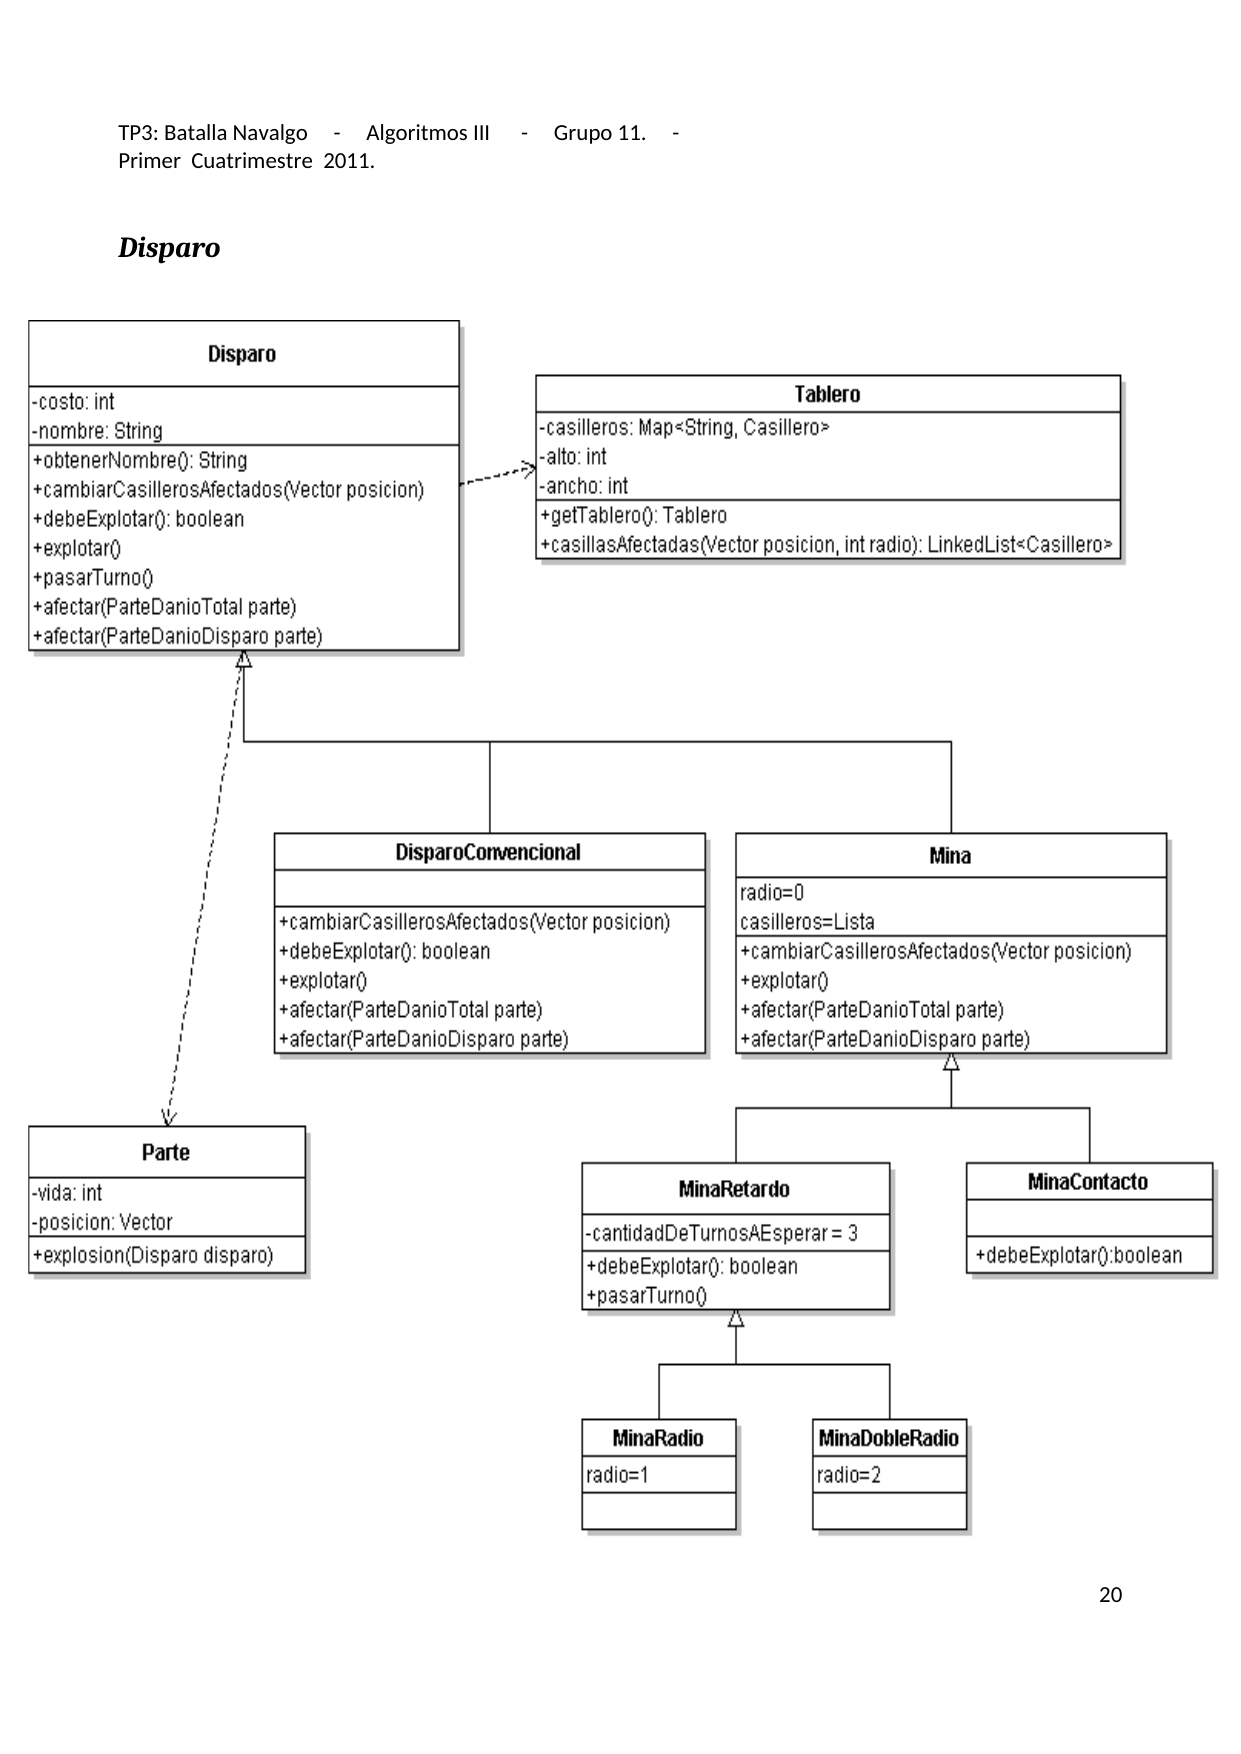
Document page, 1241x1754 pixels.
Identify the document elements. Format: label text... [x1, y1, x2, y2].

picture [28, 320, 1220, 1538]
text Disparo [118, 232, 1122, 265]
